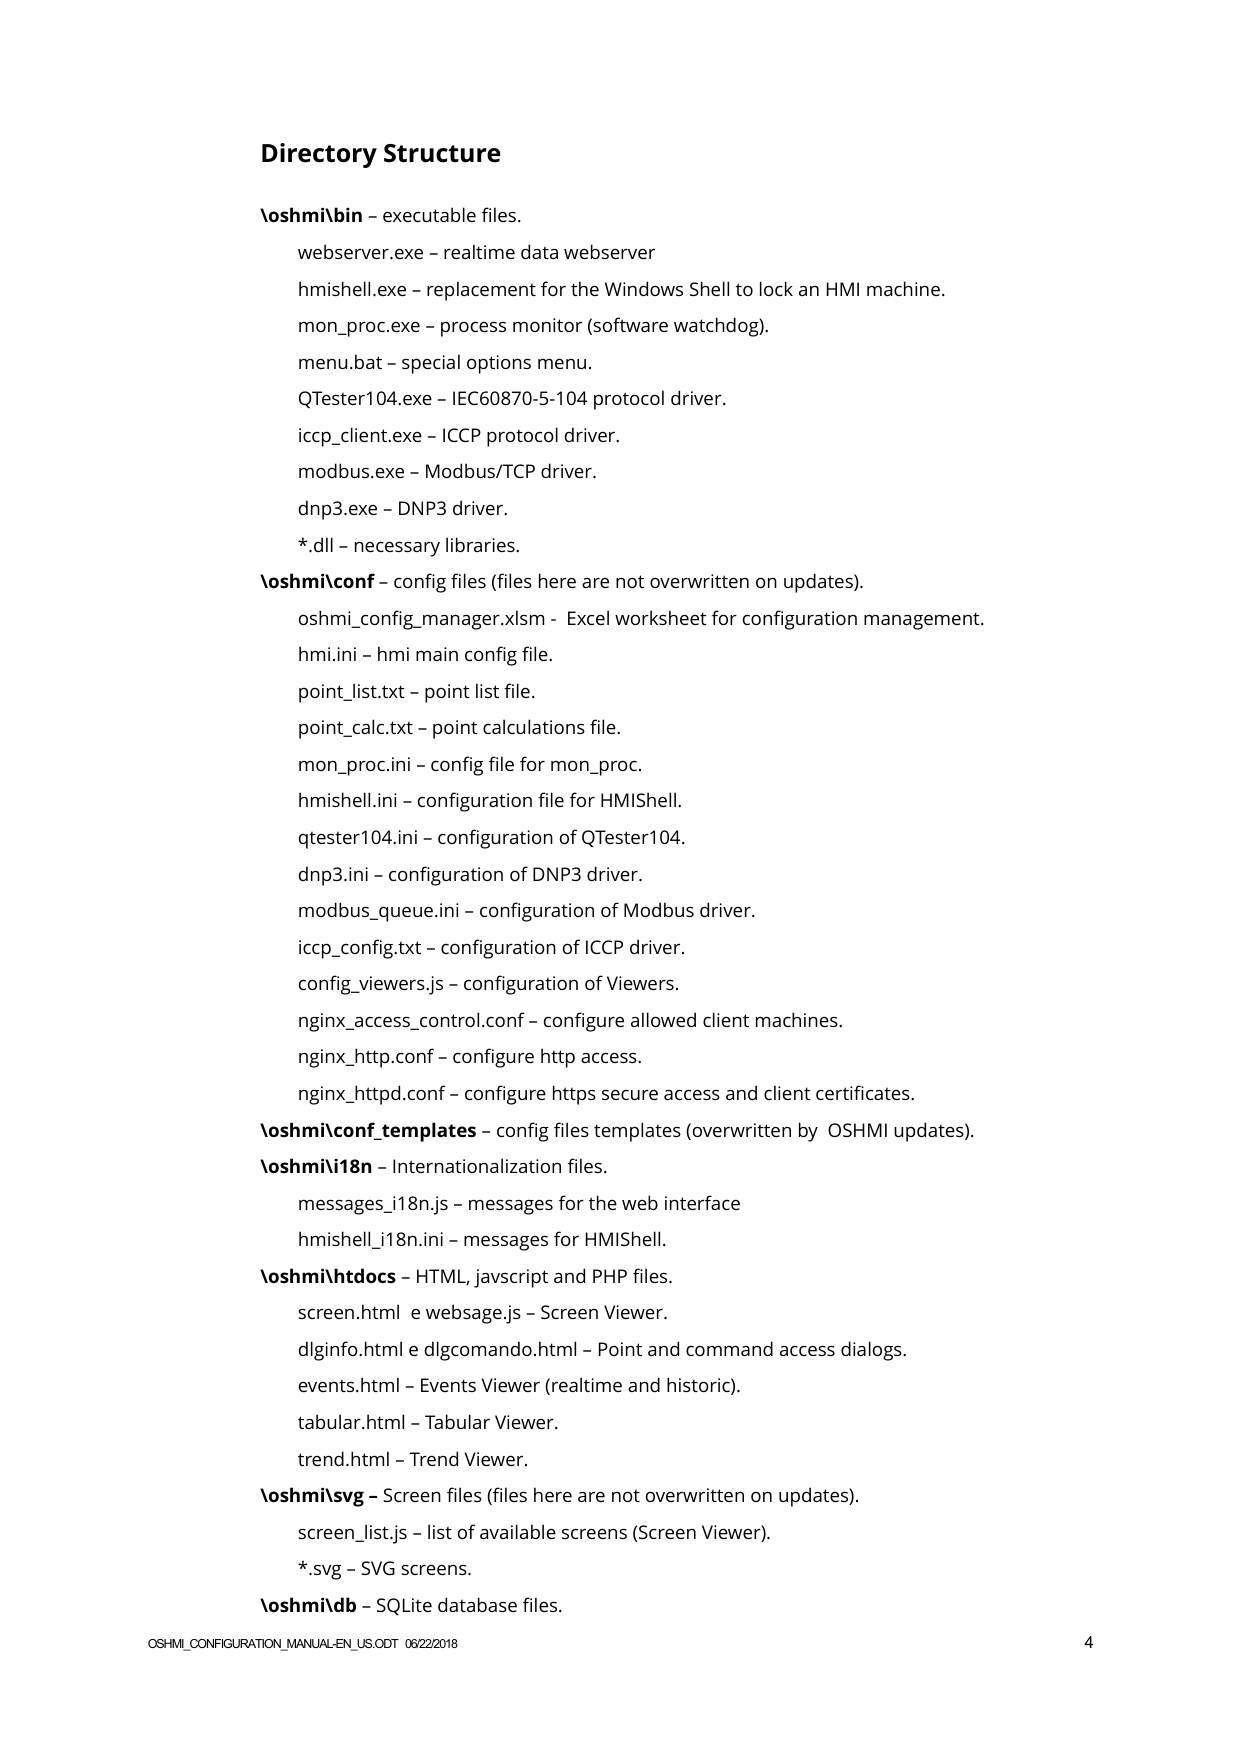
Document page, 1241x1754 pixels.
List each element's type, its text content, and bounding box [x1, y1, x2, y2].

text \oshmi\bin – executable files. [260, 203, 1093, 228]
text \oshmi\conf_templates – config files templates (overwritten by OSHMI updates). [260, 1117, 1093, 1142]
text mon_proc.exe – process monitor (software watchdog). [260, 313, 1093, 338]
text hmi.ini – hmi main config file. [260, 642, 1093, 667]
text dlginfo.html e dlgcomando.html – Point and command access dialogs. [260, 1336, 1093, 1362]
text iccp_config.txt – configuration of ICCP driver. [298, 934, 1093, 960]
text hmishell_i18n.ini – messages for HMIShell. [260, 1227, 1093, 1252]
text screen.html e websage.js – Screen Viewer. [260, 1300, 1093, 1325]
text *.svg – SVG screens. [148, 1556, 1093, 1581]
text \oshmi\svg – Screen files (files here are not overwritten on updates). [148, 1483, 1093, 1508]
text \oshmi\i18n – Internationalization files. [260, 1153, 1093, 1179]
text point_calc.txt – point calculations file. [260, 715, 1093, 740]
text dnp3.exe – DNP3 driver. [260, 495, 1093, 521]
text messages_i18n.js – messages for the web interface [148, 1190, 1093, 1216]
text point_list.txt – point list file. [260, 678, 1093, 704]
text \oshmi\db – SQLite database files. [260, 1592, 1093, 1618]
text hmishell.exe – replacement for the Windows Shell to lock an HMI machine. [260, 276, 1093, 302]
text \oshmi\conf – config files (files here are not overwritten on updates). [260, 568, 1093, 594]
text modbus.exe – Modbus/TCP driver. [260, 459, 1093, 484]
text QTester104.exe – IEC60870-5-104 protocol driver. [260, 386, 1093, 411]
text *.dll – necessary libraries. [260, 532, 1093, 557]
text iccp_client.exe – ICCP protocol driver. [260, 422, 1093, 448]
text qtester104.ini – configuration of QTester104. [298, 824, 1093, 850]
text modbus_queue.ini – configuration of Modbus driver. [298, 898, 1093, 923]
text hmishell.ini – configuration file for HMIShell. [260, 788, 1093, 813]
text dnp3.ini – configuration of DNP3 driver. [298, 861, 1093, 887]
text screen_list.js – list of available screens (Screen Viewer). [148, 1519, 1093, 1545]
text mon_proc.ini – config file for mon_proc. [260, 751, 1093, 777]
text webserver.exe – realtime data webserver [260, 239, 1093, 265]
text nginx_access_control.conf – configure allowed client machines. [148, 1007, 1093, 1033]
text config_viewers.js – configuration of Viewers. [260, 971, 1093, 996]
text nginx_http.conf – configure http access. [148, 1044, 1093, 1069]
text \oshmi\htdocs – HTML, javscript and PHP files. [260, 1263, 1093, 1289]
text nginx_httpd.conf – configure https secure access and client certificates. [148, 1080, 1093, 1106]
text menu.bat – special options menu. [260, 349, 1093, 375]
text events.html – Events Viewer (realtime and historic). [260, 1373, 1093, 1398]
text tabular.html – Tabular Viewer. [260, 1409, 1093, 1435]
text oshmi_config_manager.xlsm - Excel worksheet for configuration management. [260, 605, 1093, 631]
text trend.html – Trend Viewer. [260, 1446, 1093, 1472]
subtitle Directory Structure [260, 136, 1093, 170]
